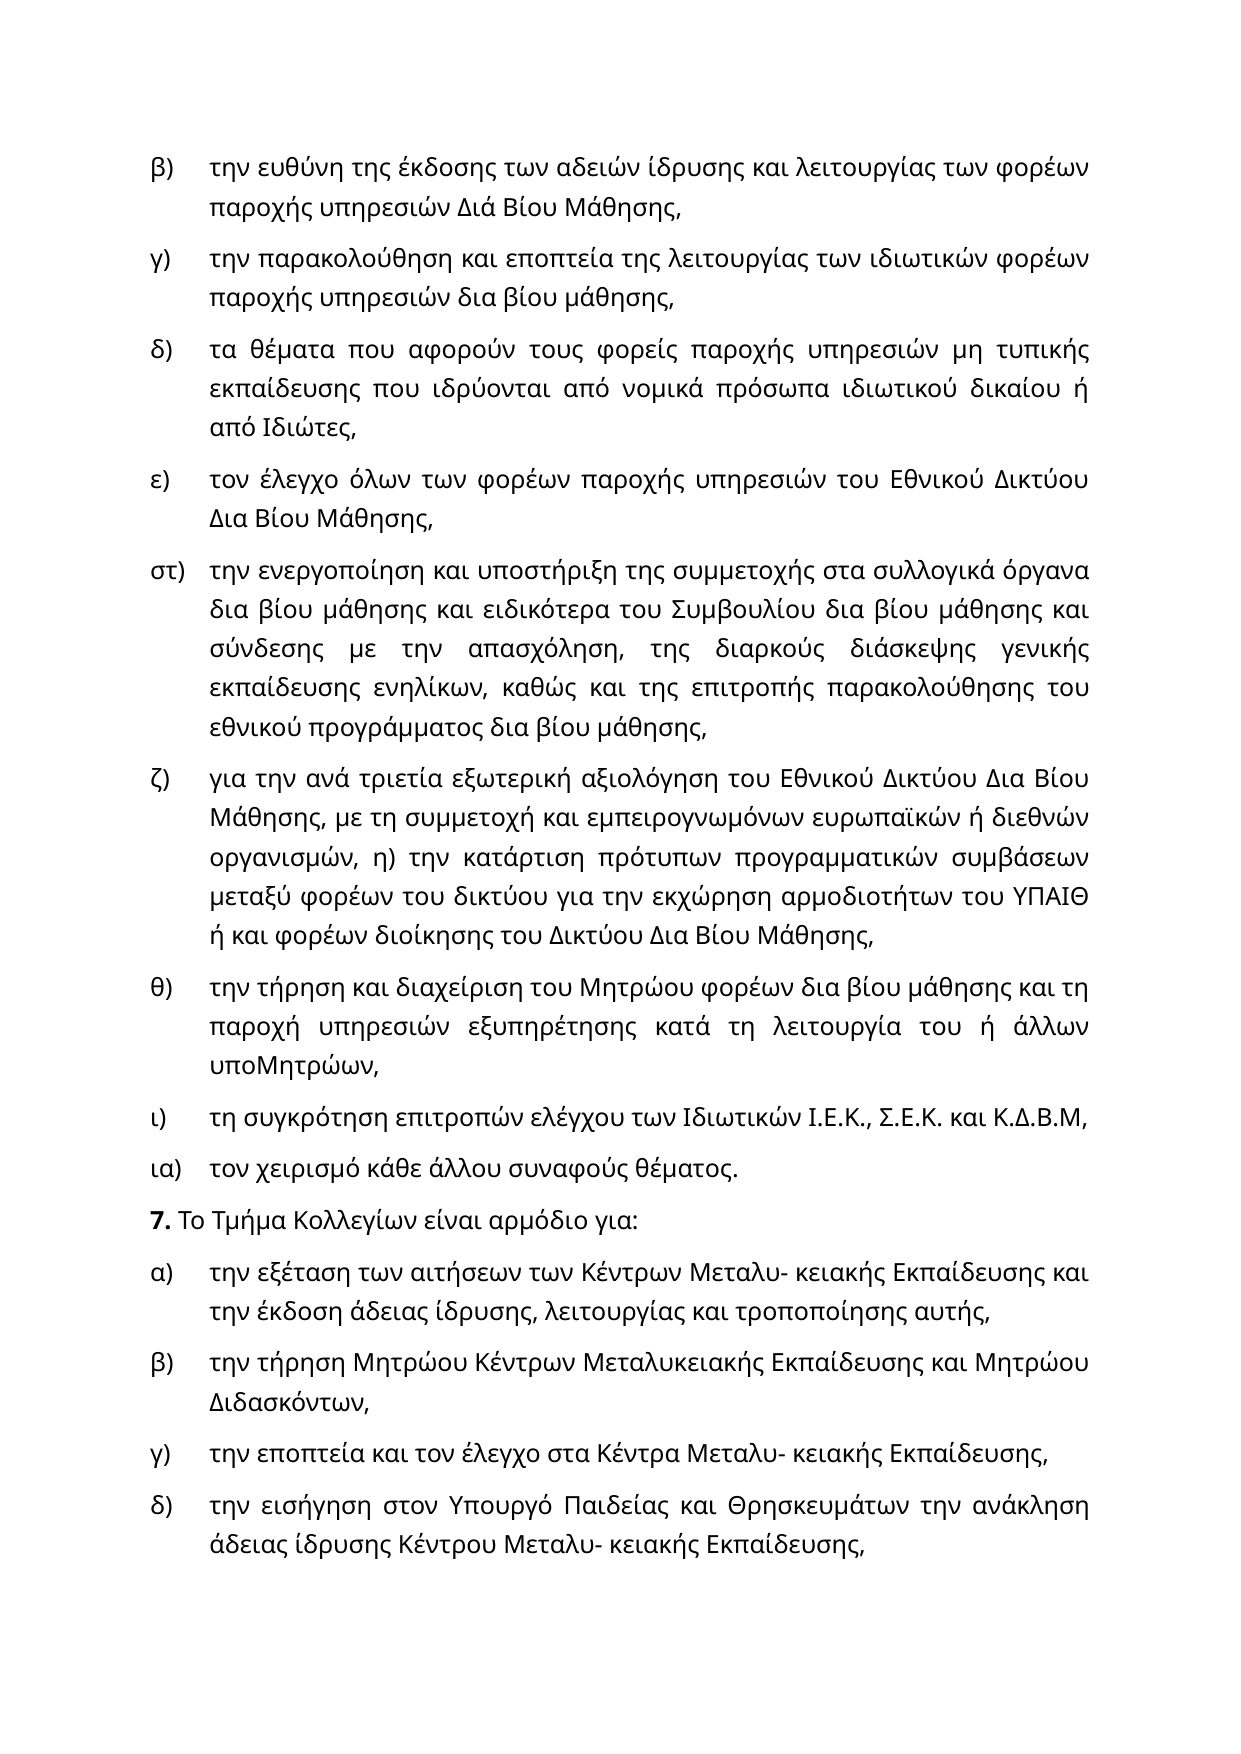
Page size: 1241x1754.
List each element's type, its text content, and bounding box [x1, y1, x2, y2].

list ζ) για την ανά τριετία εξωτερική αξιολόγηση του Εθνικού Δικτύου Δια Βίου Μάθησης, με τη συμμετοχή και εμπειρογνωμόνων ευρωπαϊκών ή διεθνών οργανισμών, η) την κατάρτιση πρότυπων προγραμματικών συμβάσεων μεταξύ φορέων του δικτύου για την εκχώρηση αρμοδιοτήτων του ΥΠΑΙΘ ή και φορέων διοίκησης του Δικτύου Δια Βίου Μάθησης, [150, 761, 1090, 952]
list ι) τη συγκρότηση επιτροπών ελέγχου των Ιδιωτικών Ι.Ε.Κ., Σ.Ε.Κ. και Κ.Δ.Β.Μ, [150, 1099, 1090, 1133]
list β) την τήρηση Μητρώου Κέντρων Μεταλυκειακής Εκπαίδευσης και Μητρώου Διδασκόντων, [150, 1345, 1090, 1418]
text 7. Το Τμήμα Κολλεγίων είναι αρμόδιο για: [150, 1202, 1090, 1237]
list γ) την παρακολούθηση και εποπτεία της λειτουργίας των ιδιωτικών φορέων παροχής υπηρεσιών δια βίου μάθησης, [150, 241, 1090, 314]
list δ) τα θέματα που αφορούν τους φορείς παροχής υπηρεσιών μη τυπικής εκπαίδευσης που ιδρύονται από νομικά πρόσωπα ιδιωτικού δικαίου ή από Ιδιώτες, [150, 332, 1090, 444]
list θ) την τήρηση και διαχείριση του Μητρώου φορέων δια βίου μάθησης και τη παροχή υπηρεσιών εξυπηρέτησης κατά τη λειτουργία του ή άλλων υποΜητρώων, [150, 969, 1090, 1082]
list ε) τον έλεγχο όλων των φορέων παροχής υπηρεσιών του Εθνικού Δικτύου Δια Βίου Μάθησης, [150, 462, 1090, 535]
list α) την εξέταση των αιτήσεων των Κέντρων Μεταλυ- κειακής Εκπαίδευσης και την έκδοση άδειας ίδρυσης, λειτουργίας και τροποποίησης αυτής, [150, 1254, 1090, 1327]
list δ) την εισήγηση στον Υπουργό Παιδείας και Θρησκευμάτων την ανάκληση άδειας ίδρυσης Κέντρου Μεταλυ- κειακής Εκπαίδευσης, [150, 1487, 1090, 1561]
list γ) την εποπτεία και τον έλεγχο στα Κέντρα Μεταλυ- κειακής Εκπαίδευσης, [150, 1436, 1090, 1470]
list στ) την ενεργοποίηση και υποστήριξη της συμμετοχής στα συλλογικά όργανα δια βίου μάθησης και ειδικότερα του Συμβουλίου δια βίου μάθησης και σύνδεσης με την απασχόληση, της διαρκούς διάσκεψης γενικής εκπαίδευσης ενηλίκων, καθώς και της επιτροπής παρακολούθησης του εθνικού προγράμματος δια βίου μάθησης, [150, 552, 1090, 743]
list β) την ευθύνη της έκδοσης των αδειών ίδρυσης και λειτουργίας των φορέων παροχής υπηρεσιών Διά Βίου Μάθησης, [150, 150, 1090, 223]
list ια) τον χειρισμό κάθε άλλου συναφούς θέματος. [150, 1151, 1090, 1185]
